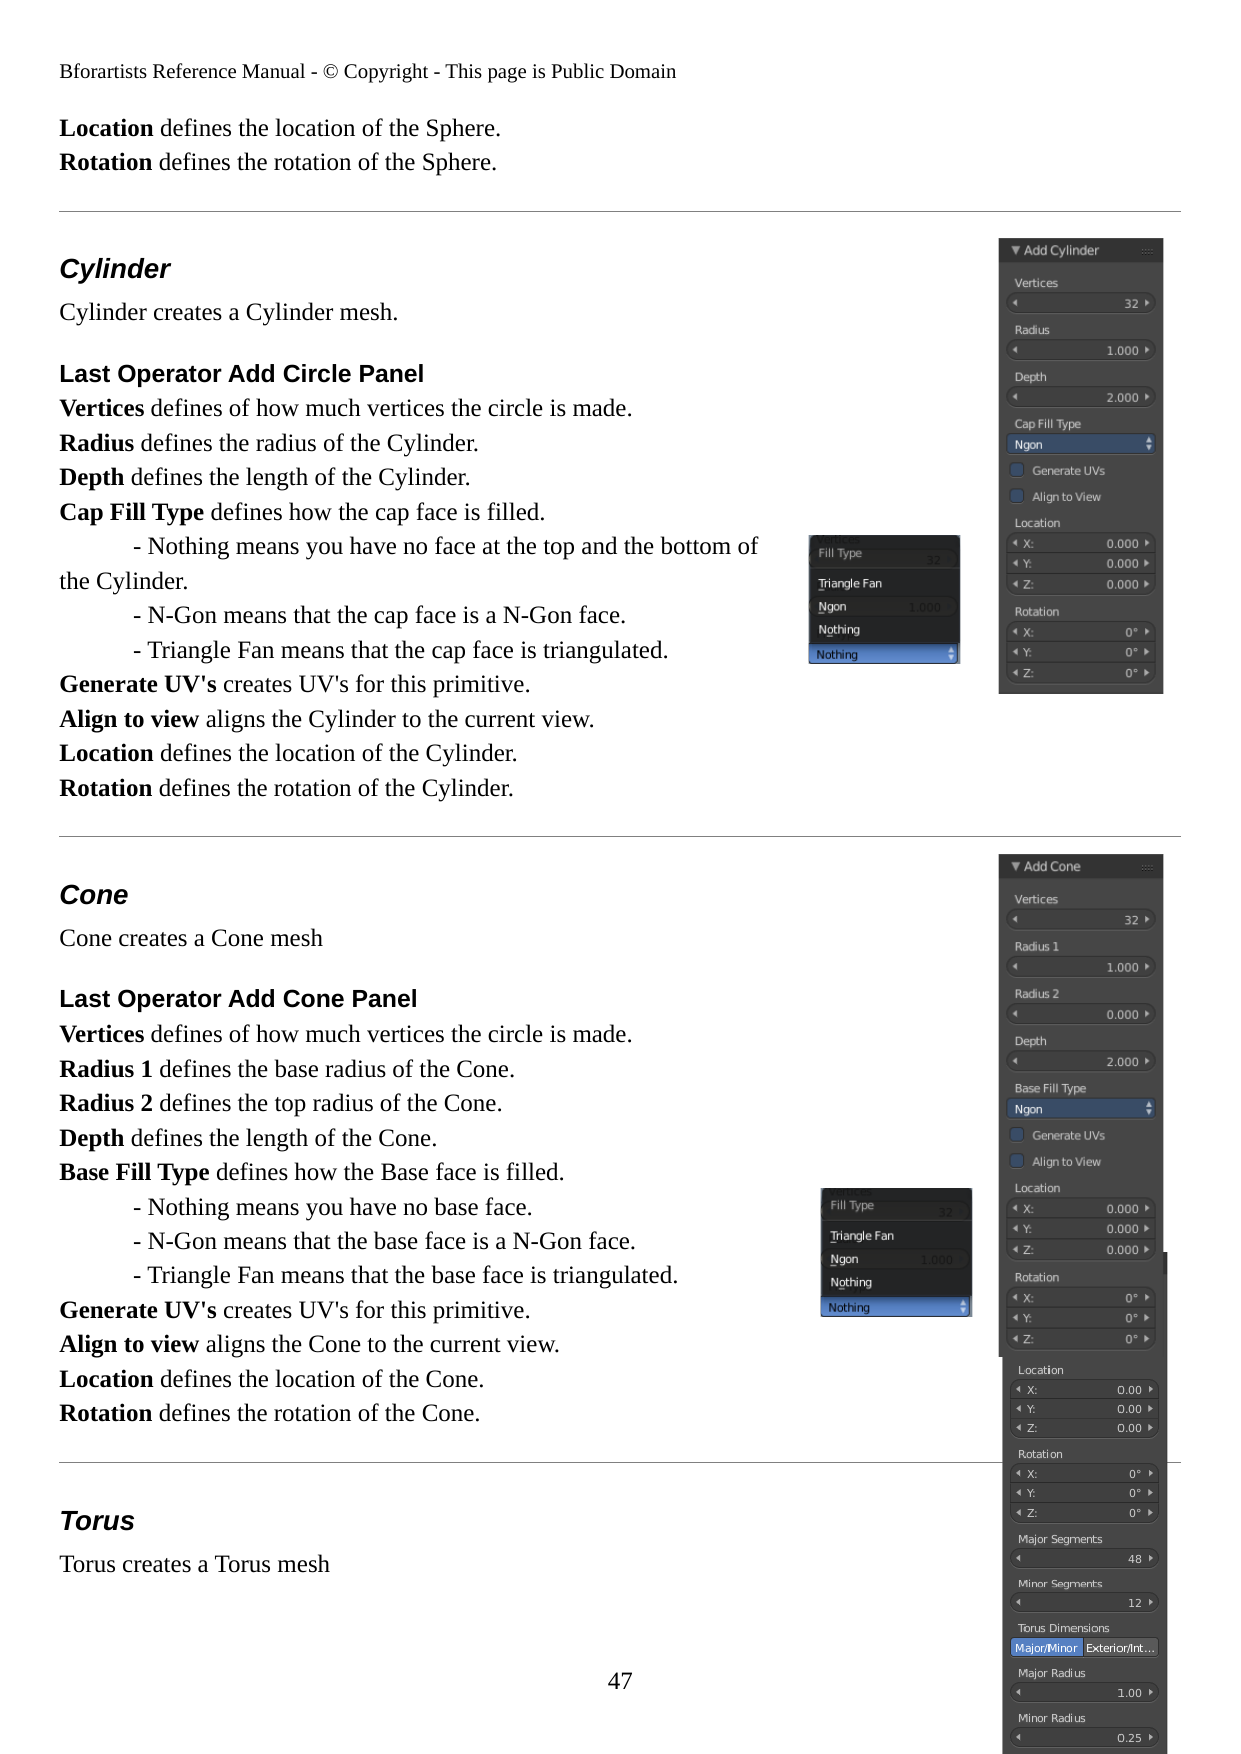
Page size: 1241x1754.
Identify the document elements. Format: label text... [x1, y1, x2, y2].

picture [998, 854, 1168, 1754]
subtitle [1168, 1504, 1181, 1536]
text Torus creates a Torus mesh [59, 1549, 1002, 1577]
subtitle Cone [59, 878, 998, 910]
subtitle [1164, 253, 1181, 285]
subtitle [1164, 878, 1181, 910]
text Vertices defines of how much vertices the circle is made. Radius 1 defines the base radius of the Cone. Radius 2 defines the top radius of the Cone. Depth defines the length of the Cone. Base Fill Type defines how the Base face is filled. - Nothing means you have no base face. - N-Gon means that the base face is a N-Gon face. - Triangle Fan means that the base face is triangulated. Generate UV's creates UV's for this primitive. Align to view aligns the Cone to the current view. Location defines the location of the Cone. Rotation defines the rotation of the Cone. [59, 1019, 1002, 1427]
picture [808, 535, 961, 664]
subtitle Torus [59, 1504, 1002, 1536]
text Location defines the location of the Sphere. Rotation defines the rotation of the Sphere. [59, 113, 1181, 176]
text Cone creates a Cone mesh [59, 923, 998, 952]
picture [998, 238, 1164, 694]
subtitle Last Operator Add Circle Panel [59, 359, 998, 387]
picture [820, 1188, 973, 1317]
text Vertices defines of how much vertices the circle is made. Radius defines the radius of the Cylinder. Depth defines the length of the Cylinder. Cap Fill Type defines how the cap face is filled. - Nothing means you have no face at the top and the bottom of the Cylinder. - N-Gon means that the cap face is a N-Gon face. - Triangle Fan means that the cap face is triangulated. Generate UV's creates UV's for this primitive. Align to view aligns the Cylinder to the current view. Location defines the location of the Cylinder. Rotation defines the rotation of the Cylinder. [59, 393, 1181, 802]
text [1164, 923, 1181, 952]
subtitle Cylinder [59, 253, 998, 285]
subtitle Last Operator Add Cone Panel [59, 984, 998, 1013]
text Cylinder creates a Cylinder mesh. [59, 297, 998, 326]
